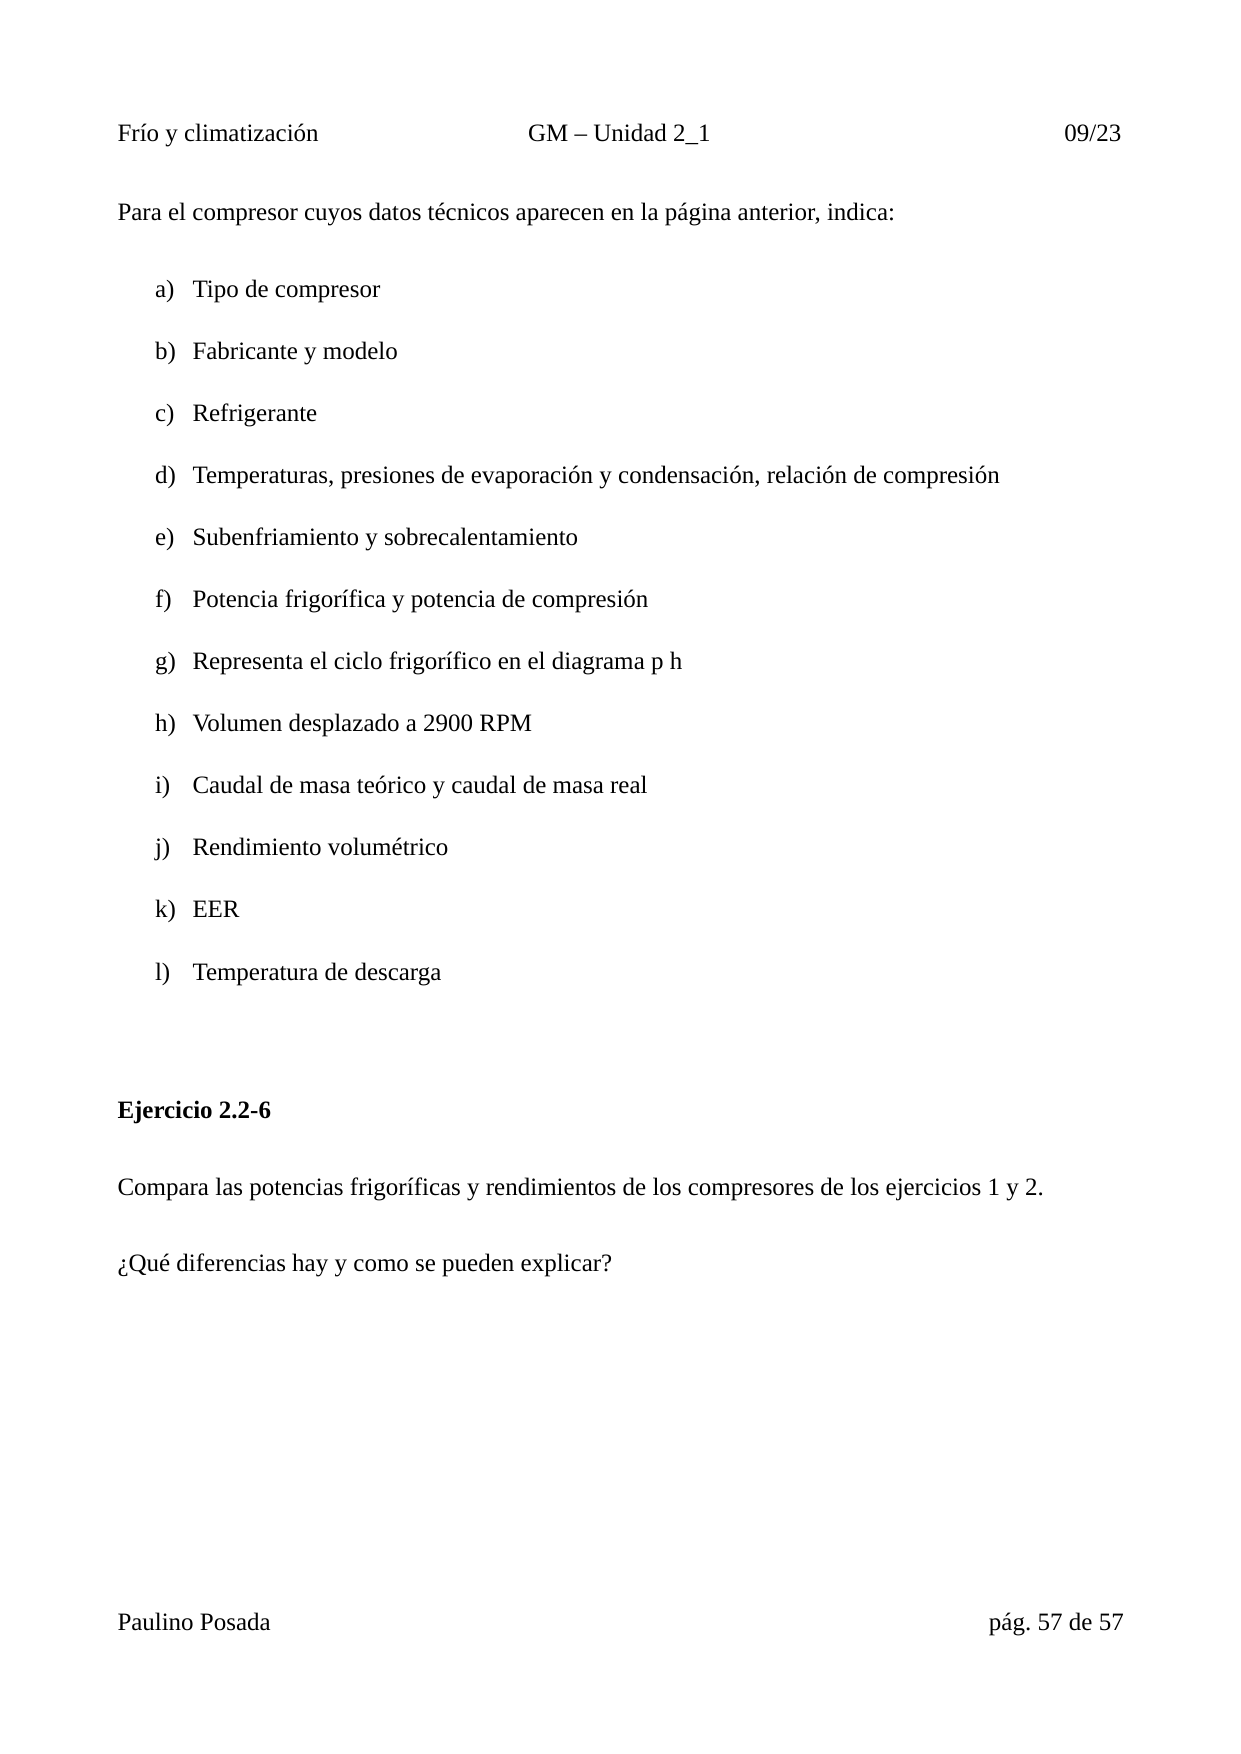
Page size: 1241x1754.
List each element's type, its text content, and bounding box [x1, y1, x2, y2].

list Caudal de masa teórico y caudal de masa real [155, 770, 1123, 799]
list Temperatura de descarga [155, 957, 1123, 985]
list Rendimiento volumétrico [155, 832, 1123, 861]
list Tipo de compresor [155, 274, 1123, 302]
text Compara las potencias frigoríficas y rendimientos de los compresores de los ejercicios 1 y 2. [117, 1172, 1123, 1200]
text ¿Qué diferencias hay y como se pueden explicar? [117, 1248, 1123, 1277]
list Potencia frigorífica y potencia de compresión [155, 584, 1123, 613]
list Fabricante y modelo [155, 336, 1123, 364]
list Temperaturas, presiones de evaporación y condensación, relación de compresión [155, 460, 1123, 489]
list EER [155, 894, 1123, 923]
list Refrigerante [155, 398, 1123, 427]
list Subenfriamiento y sobrecalentamiento [155, 522, 1123, 551]
text Ejercicio 2.2-6 [117, 1095, 1123, 1124]
list Volumen desplazado a 2900 RPM [155, 708, 1123, 737]
text Para el compresor cuyos datos técnicos aparecen en la página anterior, indica: [117, 197, 1123, 226]
list Representa el ciclo frigorífico en el diagrama p h [155, 646, 1123, 675]
